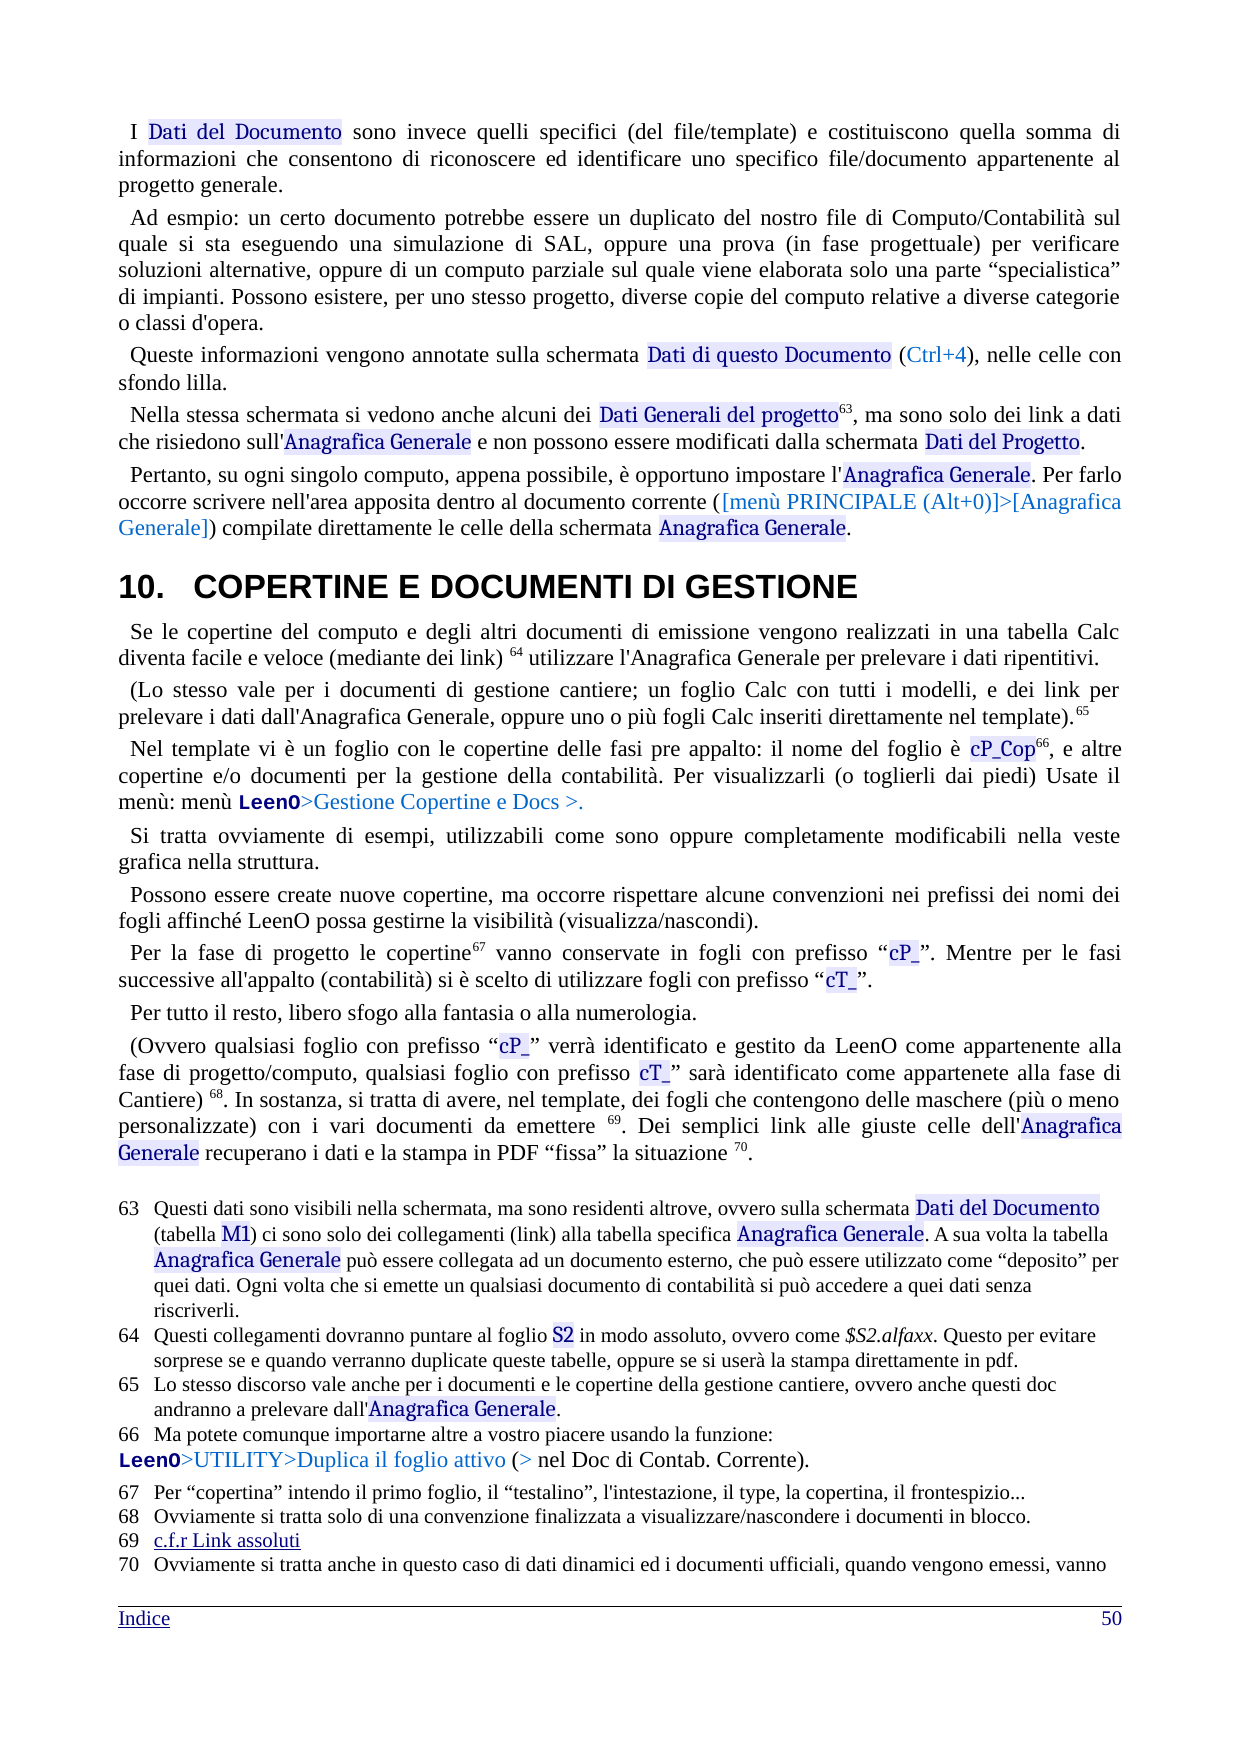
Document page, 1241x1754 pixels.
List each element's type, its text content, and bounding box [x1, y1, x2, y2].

text Per “copertina” intendo il primo foglio, il “testalino”, l'intestazione, il type, la copertina, il frontespizio... [118, 1480, 1122, 1504]
text Questi dati sono visibili nella schermata, ma sono residenti altrove, ovvero sulla schermata Dati del Documento (tabella M1) ci sono solo dei collegamenti (link) alla tabella specifica Anagrafica Generale. A sua volta la tabella Anagrafica Generale può essere collegata ad un documento esterno, che può essere utilizzato come “deposito” per quei dati. Ogni volta che si emette un qualsiasi documento di contabilità si può accedere a quei dati senza riscriverli. [118, 1194, 1122, 1322]
text Possono essere create nuove copertine, ma occorre rispettare alcune convenzioni nei prefissi dei nomi dei fogli affinché LeenO possa gestirne la visibilità (visualizza/nascondi). [118, 881, 1122, 933]
text c.f.r Link assoluti [118, 1528, 1122, 1552]
text Ovviamente si tratta solo di una convenzione finalizzata a visualizzare/nascondere i documenti in blocco. [118, 1504, 1122, 1528]
text Lo stesso discorso vale anche per i documenti e le copertine della gestione cantiere, ovvero anche questi doc andranno a prelevare dall'Anagrafica Generale. [118, 1372, 1122, 1422]
subtitle COPERTINE E DOCUMENTI DI GESTIONE [118, 567, 1122, 605]
text Per tutto il resto, libero sfogo alla fantasia o alla numerologia. [118, 999, 1122, 1026]
text Pertanto, su ogni singolo computo, appena possibile, è opportuno impostare l'Anagrafica Generale. Per farlo occorre scrivere nell'area apposita dentro al documento corrente ([menù PRINCIPALE (Alt+0)]>[Anagrafica Generale]) compilate direttamente le celle della schermata Anagrafica Generale. [118, 461, 1122, 542]
text Si tratta ovviamente di esempi, utilizzabili come sono oppure completamente modificabili nella veste grafica nella struttura. [118, 822, 1122, 875]
text Ma potete comunque importarne altre a vostro piacere usando la funzione: [118, 1422, 1122, 1446]
text Nella stessa schermata si vedono anche alcuni dei Dati Generali del progetto, ma sono solo dei link a dati che risiedono sull'Anagrafica Generale e non possono essere modificati dalla schermata Dati del Progetto. [118, 401, 1122, 455]
text Se le copertine del computo e degli altri documenti di emissione vengono realizzati in una tabella Calc diventa facile e veloce (mediante dei link) utilizzare l'Anagrafica Generale per prelevare i dati ripentitivi. [118, 618, 1122, 670]
text Questi collegamenti dovranno puntare al foglio S2 in modo assoluto, ovvero come $S2.alfaxx. Questo per evitare sorprese se e quando verranno duplicate queste tabelle, oppure se si userà la stampa direttamente in pdf. [118, 1322, 1122, 1372]
text Nel template vi è un foglio con le copertine delle fasi pre appalto: il nome del foglio è cP_Cop, e altre copertine e/o documenti per la gestione della contabilità. Per visualizzarli (o toglierli dai piedi) Usate il menù: menù LeenO>Gestione Copertine e Docs >. [118, 735, 1122, 816]
list LeenO>UTILITY>Duplica il foglio attivo (> nel Doc di Contab. Corrente). [118, 1446, 1122, 1474]
text Queste informazioni vengono annotate sulla schermata Dati di questo Documento (Ctrl+4), nelle celle con sfondo lilla. [118, 342, 1122, 395]
text Ad esmpio: un certo documento potrebbe essere un duplicato del nostro file di Computo/Contabilità sul quale si sta eseguendo una simulazione di SAL, oppure una prova (in fase progettuale) per verificare soluzioni alternative, oppure di un computo parziale sul quale viene elaborata solo una parte “specialistica” di impianti. Possono esistere, per uno stesso progetto, diverse copie del computo relative a diverse categorie o classi d'opera. [118, 204, 1122, 336]
text Ovviamente si tratta anche in questo caso di dati dinamici ed i documenti ufficiali, quando vengono emessi, vanno [118, 1552, 1122, 1576]
text (Lo stesso vale per i documenti di gestione cantiere; un foglio Calc con tutti i modelli, e dei link per prelevare i dati dall'Anagrafica Generale, oppure uno o più fogli Calc inseriti direttamente nel template). [118, 676, 1122, 729]
text (Ovvero qualsiasi foglio con prefisso “cP_” verrà identificato e gestito da LeenO come appartenente alla fase di progetto/computo, qualsiasi foglio con prefisso cT_” sarà identificato come appartenete alla fase di Cantiere) . In sostanza, si tratta di avere, nel template, dei fogli che contengono delle maschere (più o meno personalizzate) con i vari documenti da emettere . Dei semplici link alle giuste celle dell'Anagrafica Generale recuperano i dati e la stampa in PDF “fissa” la situazione . [118, 1032, 1122, 1166]
text I Dati del Documento sono invece quelli specifici (del file/template) e costituiscono quella somma di informazioni che consentono di riconoscere ed identificare uno specifico file/documento appartenente al progetto generale. [118, 118, 1122, 198]
text Per la fase di progetto le copertine vanno conservate in fogli con prefisso “cP_”. Mentre per le fasi successive all'appalto (contabilità) si è scelto di utilizzare fogli con prefisso “cT_”. [118, 939, 1122, 993]
